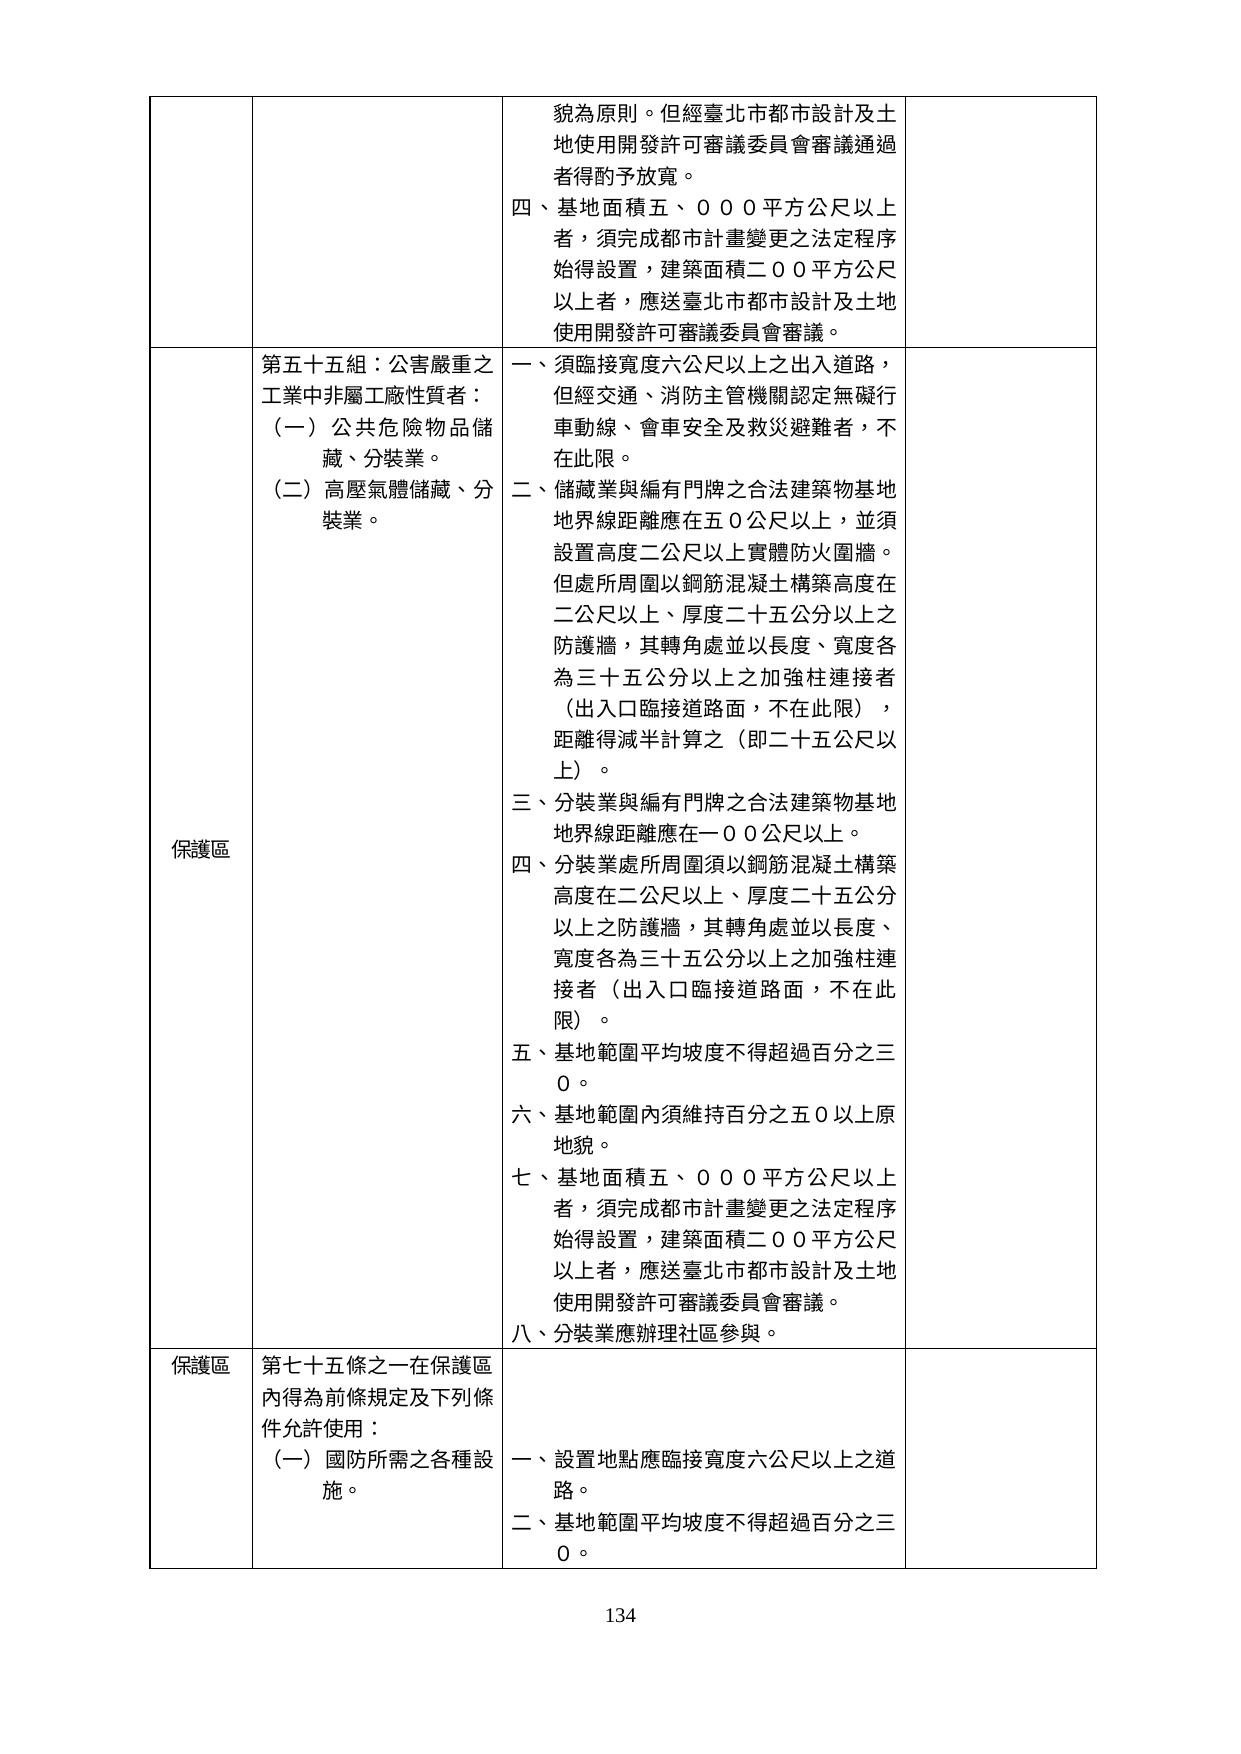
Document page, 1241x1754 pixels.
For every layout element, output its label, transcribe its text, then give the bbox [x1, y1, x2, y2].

table_cell [906, 348, 1096, 1348]
table_cell 第七十五條之一在保護區內得為前條規定及下列條件允許使用： （一）國防所需之各種設施。 [253, 1349, 502, 1567]
table_cell [253, 97, 502, 347]
table_cell 保護區 [151, 1349, 252, 1567]
table_cell 第五十五組：公害嚴重之工業中非屬工廠性質者： （一）公共危險物品儲藏、分裝業。 （二）高壓氣體儲藏、分裝業。 [253, 348, 502, 1348]
table_cell [906, 97, 1096, 347]
table_cell [151, 97, 252, 347]
table_cell [906, 1349, 1096, 1567]
table_cell 一、須臨接寬度六公尺以上之出入道路，但經交通、消防主管機關認定無礙行車動線、會車安全及救災避難者，不在此限。 二、儲藏業與編有門牌之合法建築物基地地界線距離應在五０公尺以上，並須設置高度二公尺以上實體防火圍牆。但處所周圍以鋼筋混凝土構築高度在二公尺以上、厚度二十五公分以上之防護牆，其轉角處並以長度、寬度各為三十五公分以上之加強柱連接者（出入口臨接道路面，不在此限），距離得減半計算之（即二十五公尺以上）。 三、分裝業與編有門牌之合法建築物基地地界線距離應在一００公尺以上。 四、分裝業處所周圍須以鋼筋混凝土構築高度在二公尺以上、厚度二十五公分以上之防護牆，其轉角處並以長度、寬度各為三十五公分以上之加強柱連接者（出入口臨接道路面，不在此限）。 五、基地範圍平均坡度不得超過百分之三０。 六、基地範圍內須維持百分之五０以上原地貌。 七、基地面積五、０００平方公尺以上者，須完成都市計畫變更之法定程序始得設置，建築面積二００平方公尺以上者，應送臺北市都市設計及土地使用開發許可審議委員會審議。 八、分裝業應辦理社區參與。 [503, 348, 905, 1348]
table_cell 貌為原則。但經臺北市都市設計及土地使用開發許可審議委員會審議通過者得酌予放寬。 四、基地面積五、０００平方公尺以上者，須完成都市計畫變更之法定程序始得設置，建築面積二００平方公尺以上者，應送臺北市都市設計及土地使用開發許可審議委員會審議。 [503, 97, 905, 347]
table_cell 一、設置地點應臨接寬度六公尺以上之道路。 二、基地範圍平均坡度不得超過百分之三０。 [503, 1349, 905, 1567]
table_cell 保護區 [151, 348, 252, 1348]
